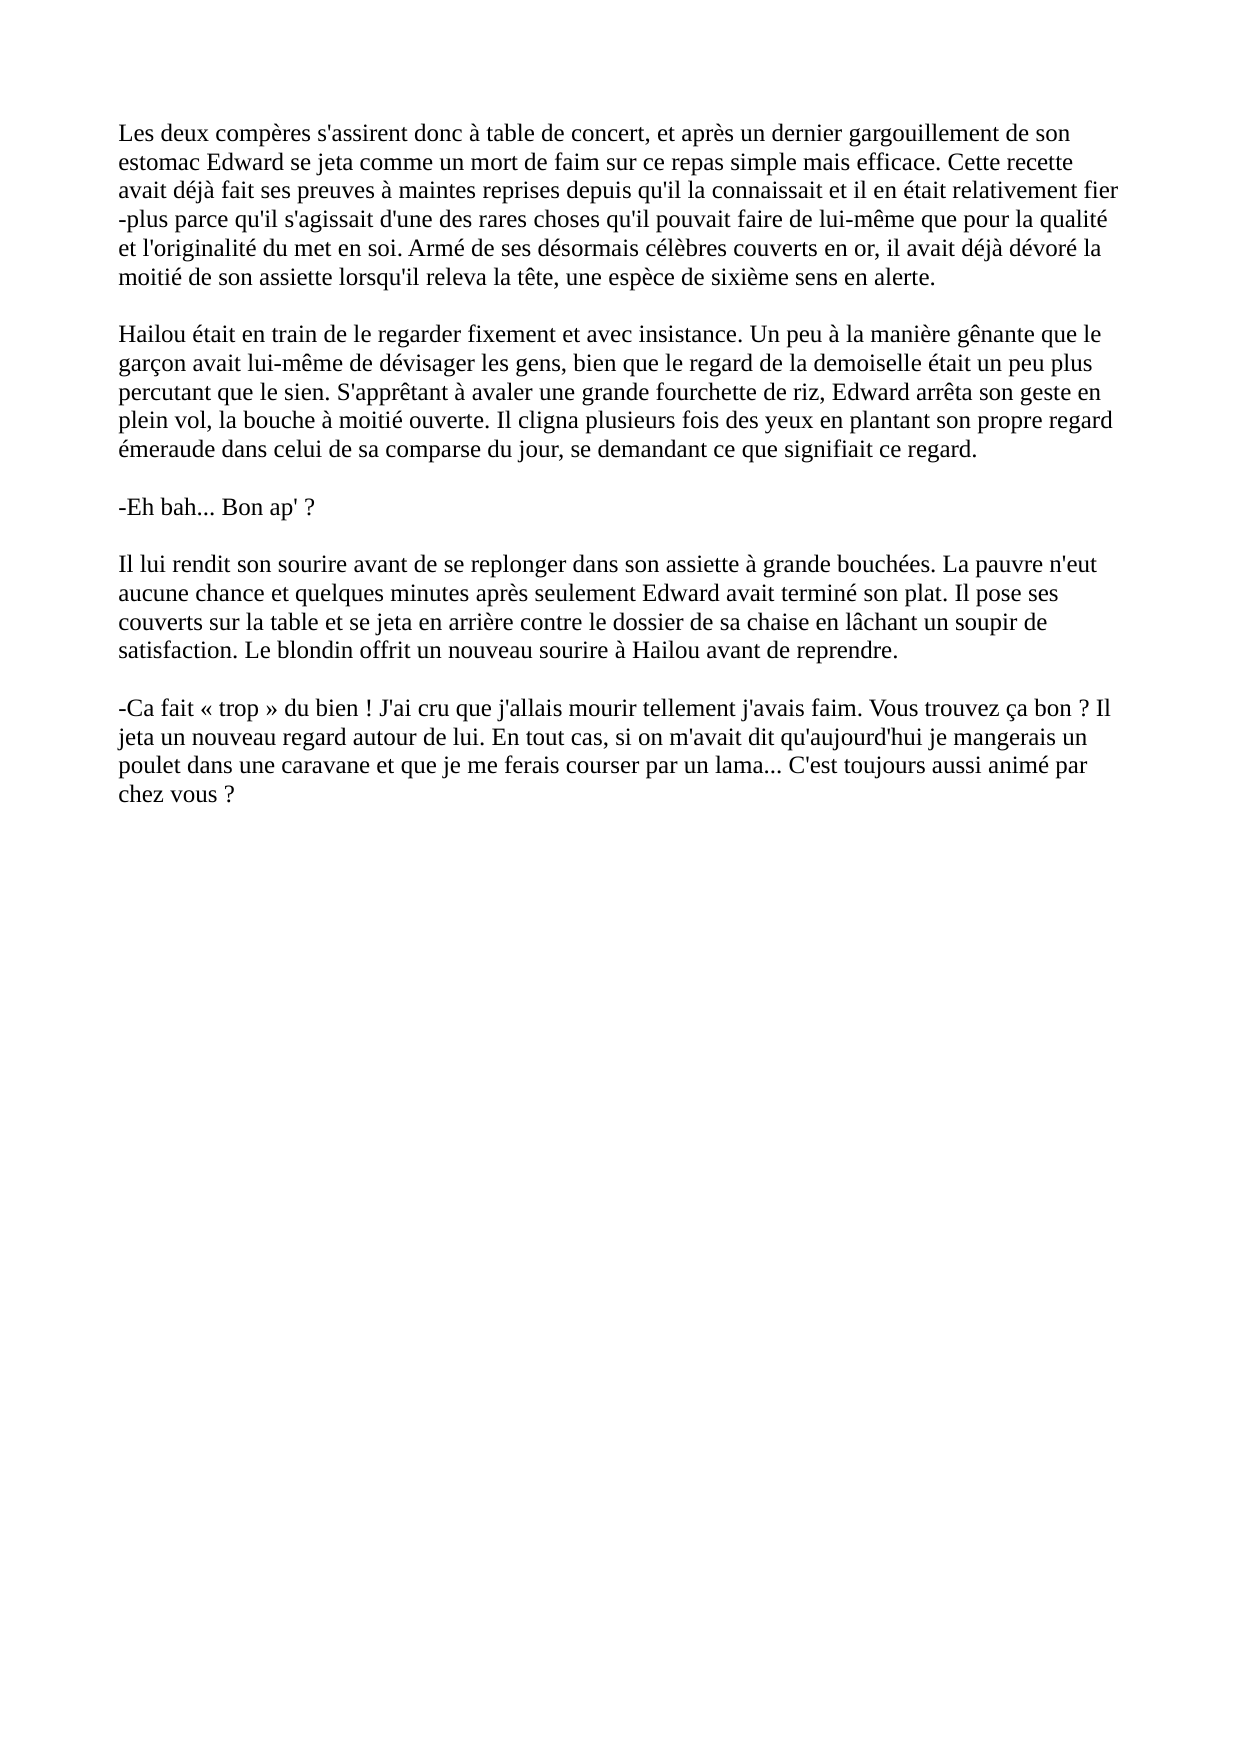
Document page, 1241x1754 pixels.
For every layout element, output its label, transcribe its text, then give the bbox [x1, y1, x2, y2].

text Il lui rendit son sourire avant de se replonger dans son assiette à grande bouchées. La pauvre n'eut aucune chance et quelques minutes après seulement Edward avait terminé son plat. Il pose ses couverts sur la table et se jeta en arrière contre le dossier de sa chaise en lâchant un soupir de satisfaction. Le blondin offrit un nouveau sourire à Hailou avant de reprendre. [118, 549, 1122, 664]
text -Ca fait « trop » du bien ! J'ai cru que j'allais mourir tellement j'avais faim. Vous trouvez ça bon ? Il jeta un nouveau regard autour de lui. En tout cas, si on m'avait dit qu'aujourd'hui je mangerais un poulet dans une caravane et que je me ferais courser par un lama... C'est toujours aussi animé par chez vous ? [118, 693, 1122, 808]
text -Eh bah... Bon ap' ? [118, 492, 1122, 521]
text Hailou était en train de le regarder fixement et avec insistance. Un peu à la manière gênante que le garçon avait lui-même de dévisager les gens, bien que le regard de la demoiselle était un peu plus percutant que le sien. S'apprêtant à avaler une grande fourchette de riz, Edward arrêta son geste en plein vol, la bouche à moitié ouverte. Il cligna plusieurs fois des yeux en plantant son propre regard émeraude dans celui de sa comparse du jour, se demandant ce que signifiait ce regard. [118, 319, 1122, 463]
text Les deux compères s'assirent donc à table de concert, et après un dernier gargouillement de son estomac Edward se jeta comme un mort de faim sur ce repas simple mais efficace. Cette recette avait déjà fait ses preuves à maintes reprises depuis qu'il la connaissait et il en était relativement fier -plus parce qu'il s'agissait d'une des rares choses qu'il pouvait faire de lui-même que pour la qualité et l'originalité du met en soi. Armé de ses désormais célèbres couverts en or, il avait déjà dévoré la moitié de son assiette lorsqu'il releva la tête, une espèce de sixième sens en alerte. [118, 118, 1122, 291]
